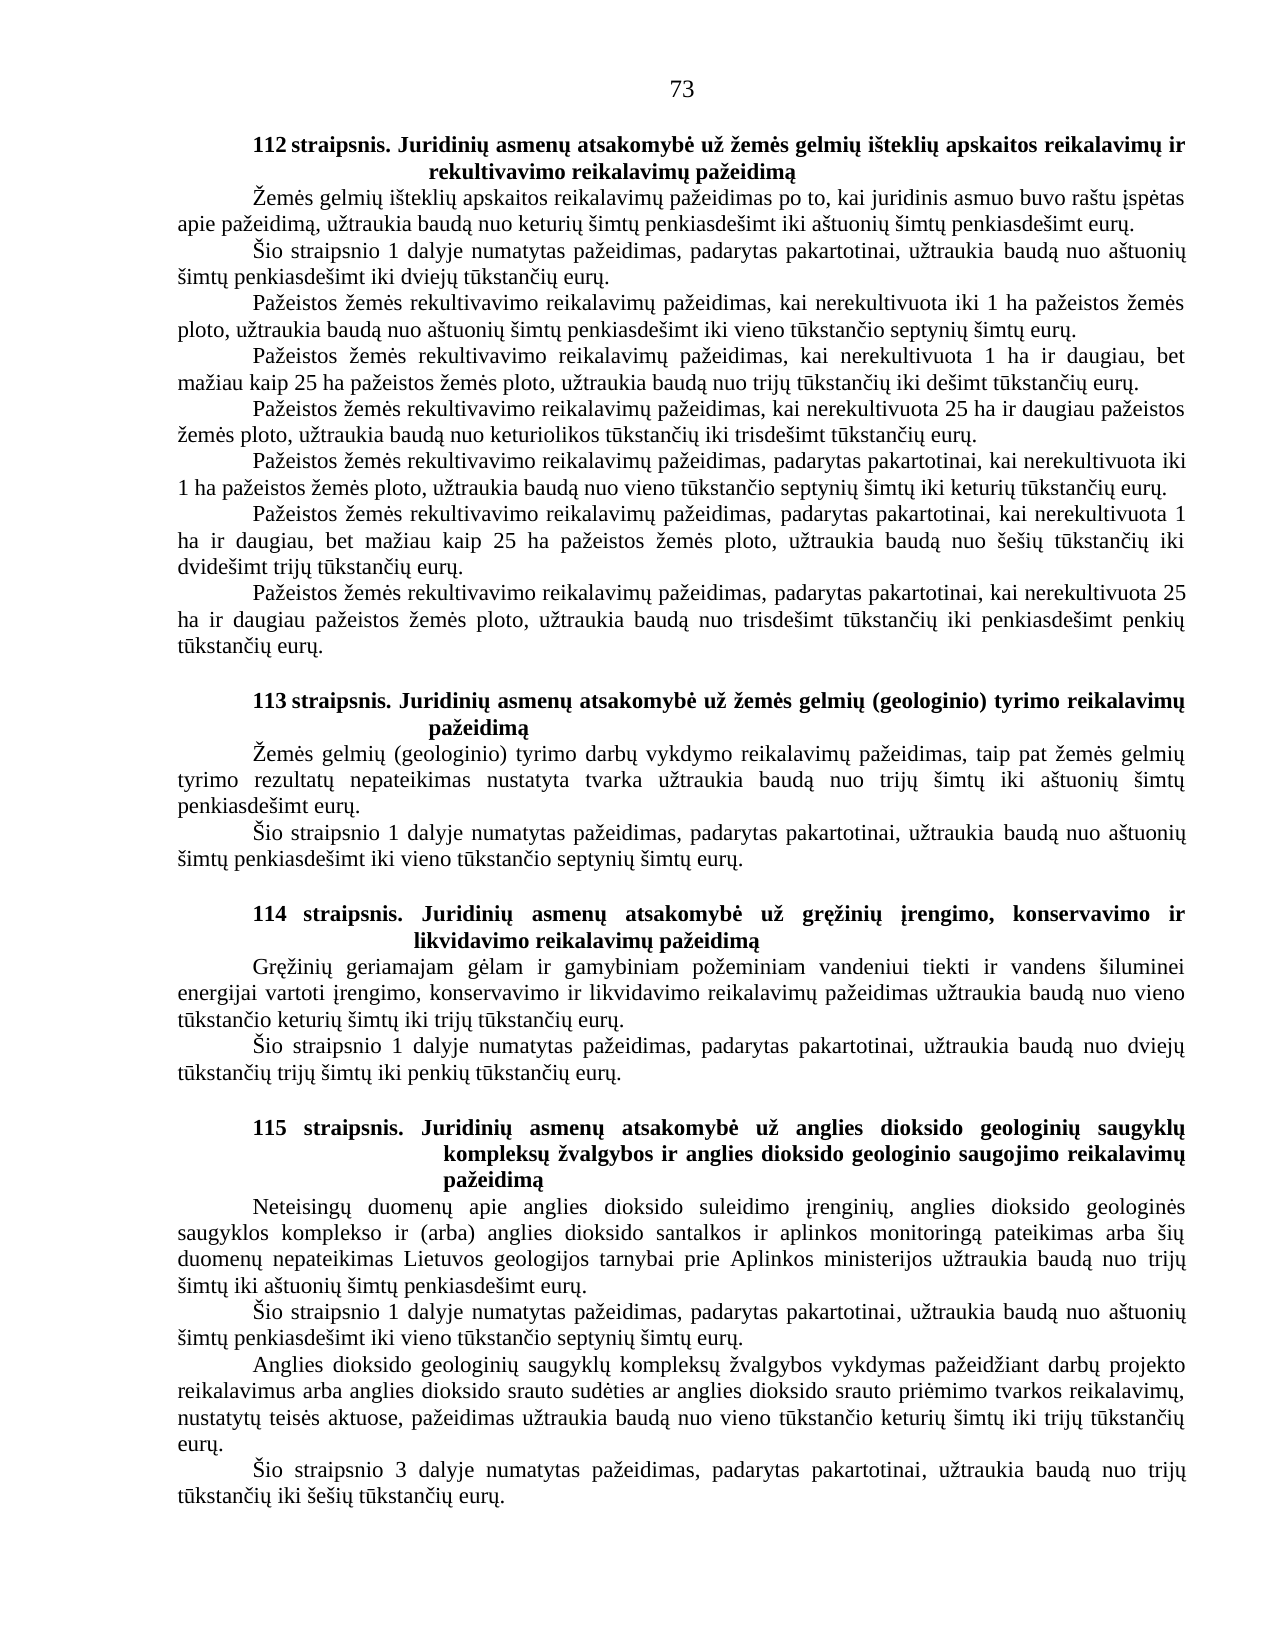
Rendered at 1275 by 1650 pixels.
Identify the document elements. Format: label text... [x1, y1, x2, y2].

text Pažeistos žemės rekultivavimo reikalavimų pažeidimas, kai nerekultivuota 1 ha ir daugiau, bet mažiau kaip 25 ha pažeistos žemės ploto, užtraukia baudą nuo trijų tūkstančių iki dešimt tūkstančių eurų. [177, 342, 1186, 395]
text 114 straipsnis. Juridinių asmenų atsakomybė už gręžinių įrengimo, konservavimo ir likvidavimo reikalavimų pažeidimą [252, 900, 1186, 953]
text 113 straipsnis. Juridinių asmenų atsakomybė už žemės gelmių (geologinio) tyrimo reikalavimų pažeidimą [252, 687, 1186, 740]
text Pažeistos žemės rekultivavimo reikalavimų pažeidimas, padarytas pakartotinai, kai nerekultivuota iki 1 ha pažeistos žemės ploto, užtraukia baudą nuo vieno tūkstančio septynių šimtų iki keturių tūkstančių eurų. [177, 448, 1186, 500]
text Šio straipsnio 1 dalyje numatytas pažeidimas, padarytas pakartotinai, užtraukia baudą nuo aštuonių šimtų penkiasdešimt iki vieno tūkstančio septynių šimtų eurų. [177, 819, 1186, 872]
text Šio straipsnio 3 dalyje numatytas pažeidimas, padarytas pakartotinai, užtraukia baudą nuo trijų tūkstančių iki šešių tūkstančių eurų. [177, 1456, 1186, 1509]
text Šio straipsnio 1 dalyje numatytas pažeidimas, padarytas pakartotinai, užtraukia baudą nuo aštuonių šimtų penkiasdešimt iki dviejų tūkstančių eurų. [177, 237, 1186, 289]
text Neteisingų duomenų apie anglies dioksido suleidimo įrenginių, anglies dioksido geologinės saugyklos komplekso ir (arba) anglies dioksido santalkos ir aplinkos monitoringą pateikimas arba šių duomenų nepateikimas Lietuvos geologijos tarnybai prie Aplinkos ministerijos užtraukia baudą nuo trijų šimtų iki aštuonių šimtų penkiasdešimt eurų. [177, 1193, 1186, 1298]
text 115 straipsnis. Juridinių asmenų atsakomybė už anglies dioksido geologinių saugyklų kompleksų žvalgybos ir anglies dioksido geologinio saugojimo reikalavimų pažeidimą [252, 1114, 1186, 1193]
text Pažeistos žemės rekultivavimo reikalavimų pažeidimas, padarytas pakartotinai, kai nerekultivuota 1 ha ir daugiau, bet mažiau kaip 25 ha pažeistos žemės ploto, užtraukia baudą nuo šešių tūkstančių iki dvidešimt trijų tūkstančių eurų. [177, 500, 1186, 579]
text Anglies dioksido geologinių saugyklų kompleksų žvalgybos vykdymas pažeidžiant darbų projekto reikalavimus arba anglies dioksido srauto sudėties ar anglies dioksido srauto priėmimo tvarkos reikalavimų, nustatytų teisės aktuose, pažeidimas užtraukia baudą nuo vieno tūkstančio keturių šimtų iki trijų tūkstančių eurų. [177, 1351, 1186, 1456]
text Žemės gelmių išteklių apskaitos reikalavimų pažeidimas po to, kai juridinis asmuo buvo raštu įspėtas apie pažeidimą, užtraukia baudą nuo keturių šimtų penkiasdešimt iki aštuonių šimtų penkiasdešimt eurų. [177, 184, 1186, 237]
text Gręžinių geriamajam gėlam ir gamybiniam požeminiam vandeniui tiekti ir vandens šiluminei energijai vartoti įrengimo, konservavimo ir likvidavimo reikalavimų pažeidimas užtraukia baudą nuo vieno tūkstančio keturių šimtų iki trijų tūkstančių eurų. [177, 953, 1186, 1032]
text Pažeistos žemės rekultivavimo reikalavimų pažeidimas, kai nerekultivuota iki 1 ha pažeistos žemės ploto, užtraukia baudą nuo aštuonių šimtų penkiasdešimt iki vieno tūkstančio septynių šimtų eurų. [177, 289, 1186, 342]
text Šio straipsnio 1 dalyje numatytas pažeidimas, padarytas pakartotinai, užtraukia baudą nuo aštuonių šimtų penkiasdešimt iki vieno tūkstančio septynių šimtų eurų. [177, 1298, 1186, 1351]
text Šio straipsnio 1 dalyje numatytas pažeidimas, padarytas pakartotinai, užtraukia baudą nuo dviejų tūkstančių trijų šimtų iki penkių tūkstančių eurų. [177, 1032, 1186, 1085]
text 112 straipsnis. Juridinių asmenų atsakomybė už žemės gelmių išteklių apskaitos reikalavimų ir rekultivavimo reikalavimų pažeidimą [252, 131, 1186, 184]
text Žemės gelmių (geologinio) tyrimo darbų vykdymo reikalavimų pažeidimas, taip pat žemės gelmių tyrimo rezultatų nepateikimas nustatyta tvarka užtraukia baudą nuo trijų šimtų iki aštuonių šimtų penkiasdešimt eurų. [177, 740, 1186, 819]
text Pažeistos žemės rekultivavimo reikalavimų pažeidimas, kai nerekultivuota 25 ha ir daugiau pažeistos žemės ploto, užtraukia baudą nuo keturiolikos tūkstančių iki trisdešimt tūkstančių eurų. [177, 395, 1186, 448]
text Pažeistos žemės rekultivavimo reikalavimų pažeidimas, padarytas pakartotinai, kai nerekultivuota 25 ha ir daugiau pažeistos žemės ploto, užtraukia baudą nuo trisdešimt tūkstančių iki penkiasdešimt penkių tūkstančių eurų. [177, 579, 1186, 658]
